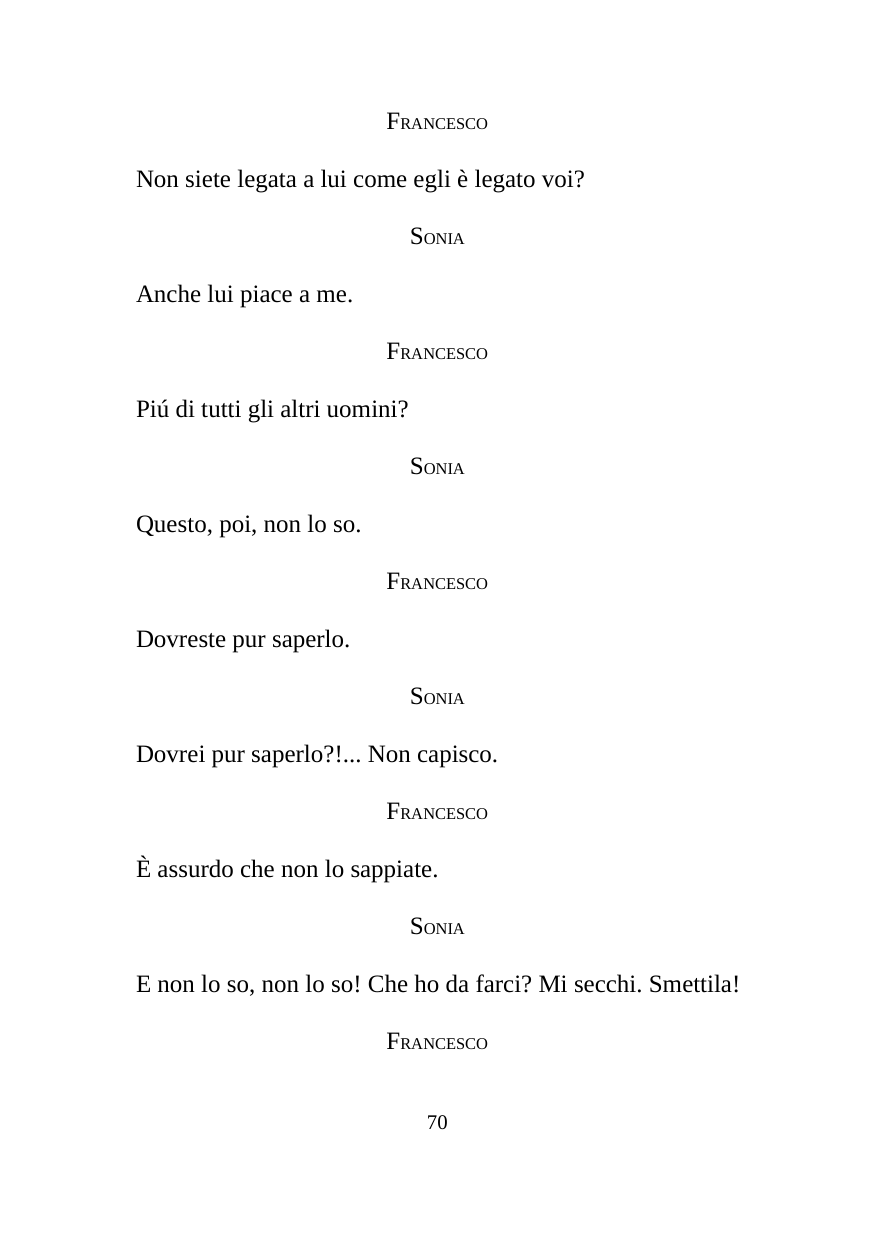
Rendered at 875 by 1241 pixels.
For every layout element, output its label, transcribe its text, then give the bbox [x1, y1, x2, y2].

text È assurdo che non lo sappiate. [106, 854, 768, 882]
text Dovrei pur saperlo?!... Non capisco. [106, 739, 768, 767]
text Francesco [106, 106, 768, 135]
text Non siete legata a lui come egli è legato voi? [106, 164, 768, 192]
text Questo, poi, non lo so. [106, 509, 768, 537]
text Sonia [106, 221, 768, 250]
text Dovreste pur saperlo. [106, 624, 768, 652]
text Sonia [106, 451, 768, 480]
text Sonia [106, 681, 768, 710]
text Francesco [106, 796, 768, 825]
text Francesco [106, 566, 768, 595]
text Anche lui piace a me. [106, 279, 768, 307]
text Francesco [106, 336, 768, 365]
text Sonia [106, 911, 768, 940]
text Piú di tutti gli altri uomini? [106, 394, 768, 422]
text Francesco [106, 1026, 768, 1055]
text E non lo so, non lo so! Che ho da farci? Mi secchi. Smettila! [106, 969, 768, 997]
